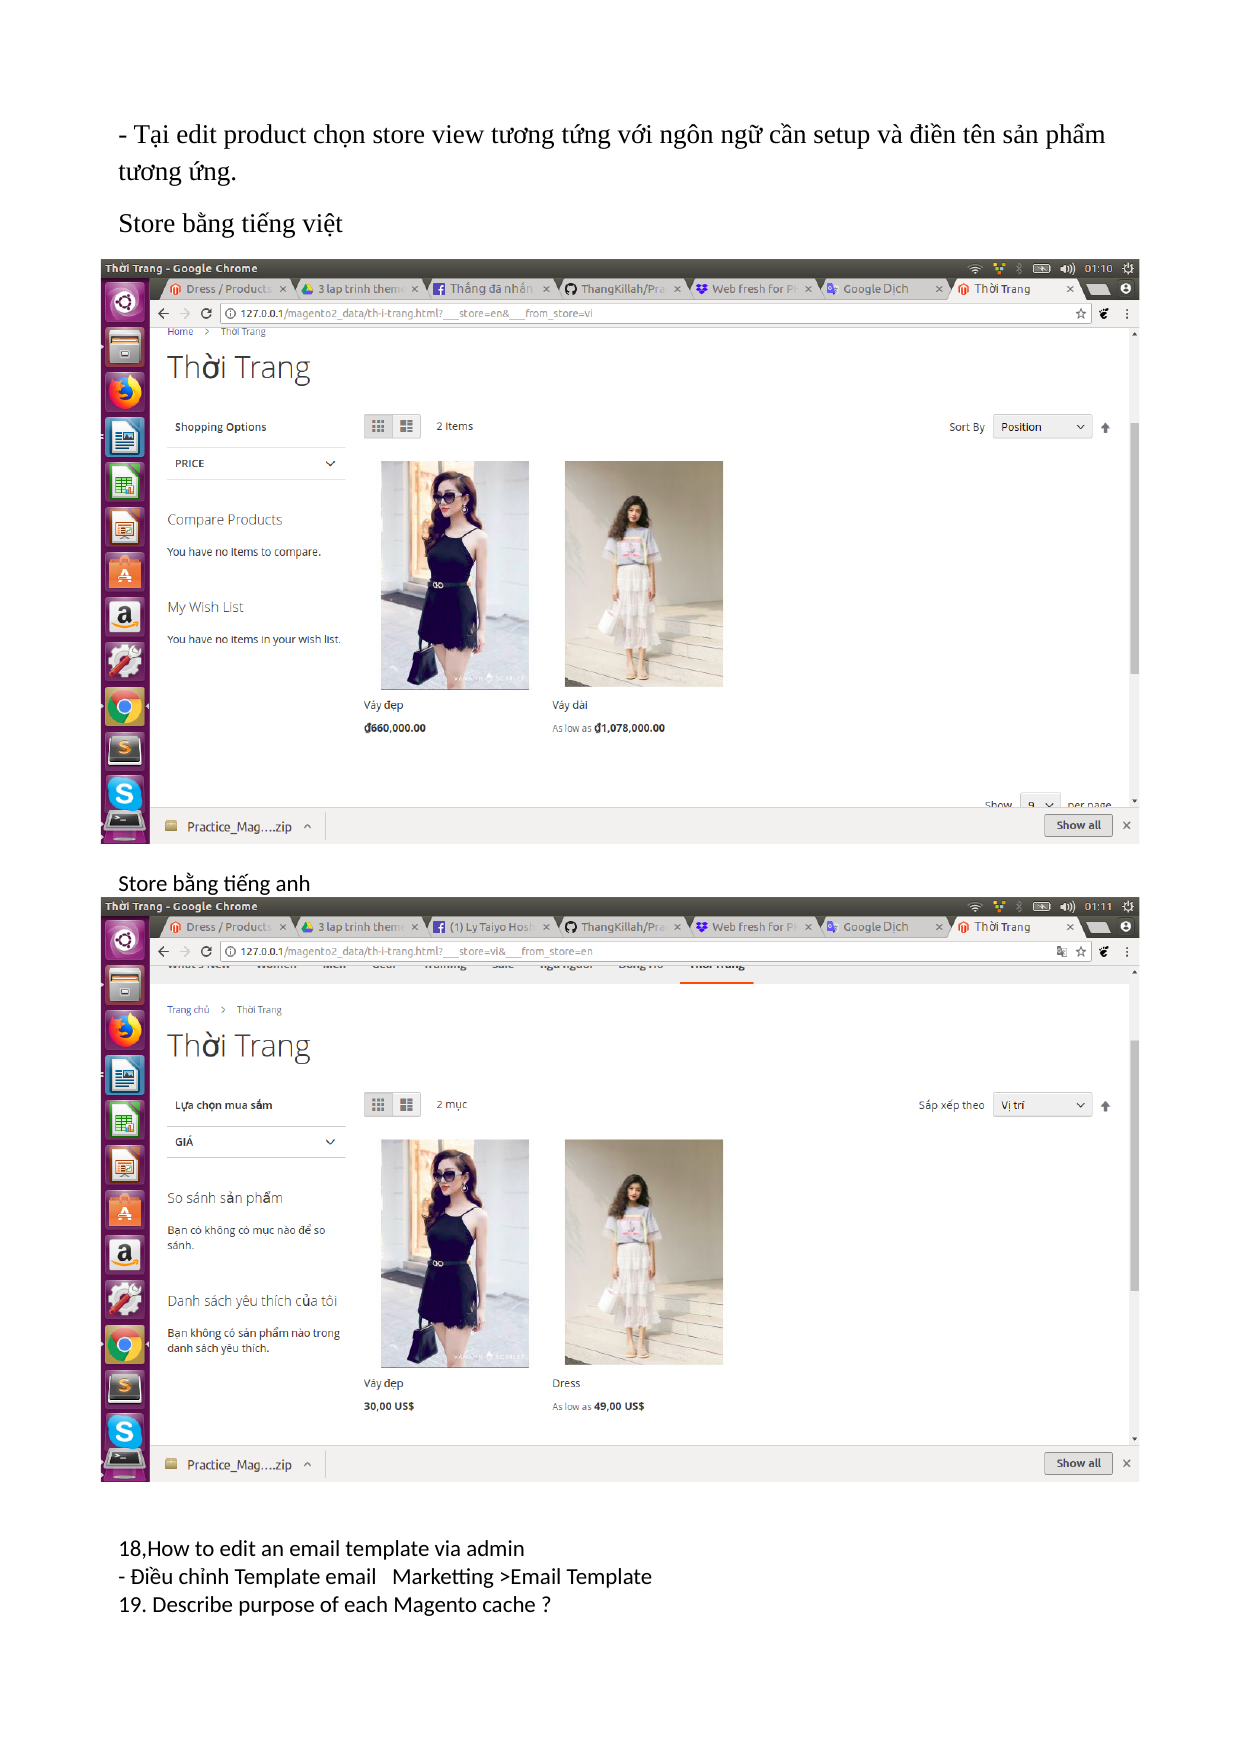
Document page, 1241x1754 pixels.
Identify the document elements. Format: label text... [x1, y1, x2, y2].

picture [100, 897, 1140, 1482]
text Store bằng tiếng anh [118, 869, 1122, 897]
text 19. Describe purpose of each Magento cache ? [118, 1590, 1122, 1618]
text Store bằng tiếng việt [118, 207, 1122, 238]
text - Điều chỉnh Template email Marketting >Email Template [118, 1562, 1122, 1590]
picture [100, 259, 1140, 844]
text 18,How to edit an email template via admin [118, 1534, 1122, 1562]
text - Tại edit product chọn store view tương tứng với ngôn ngữ cần setup và điền tên sản phẩm tương ứng. [118, 118, 1122, 187]
